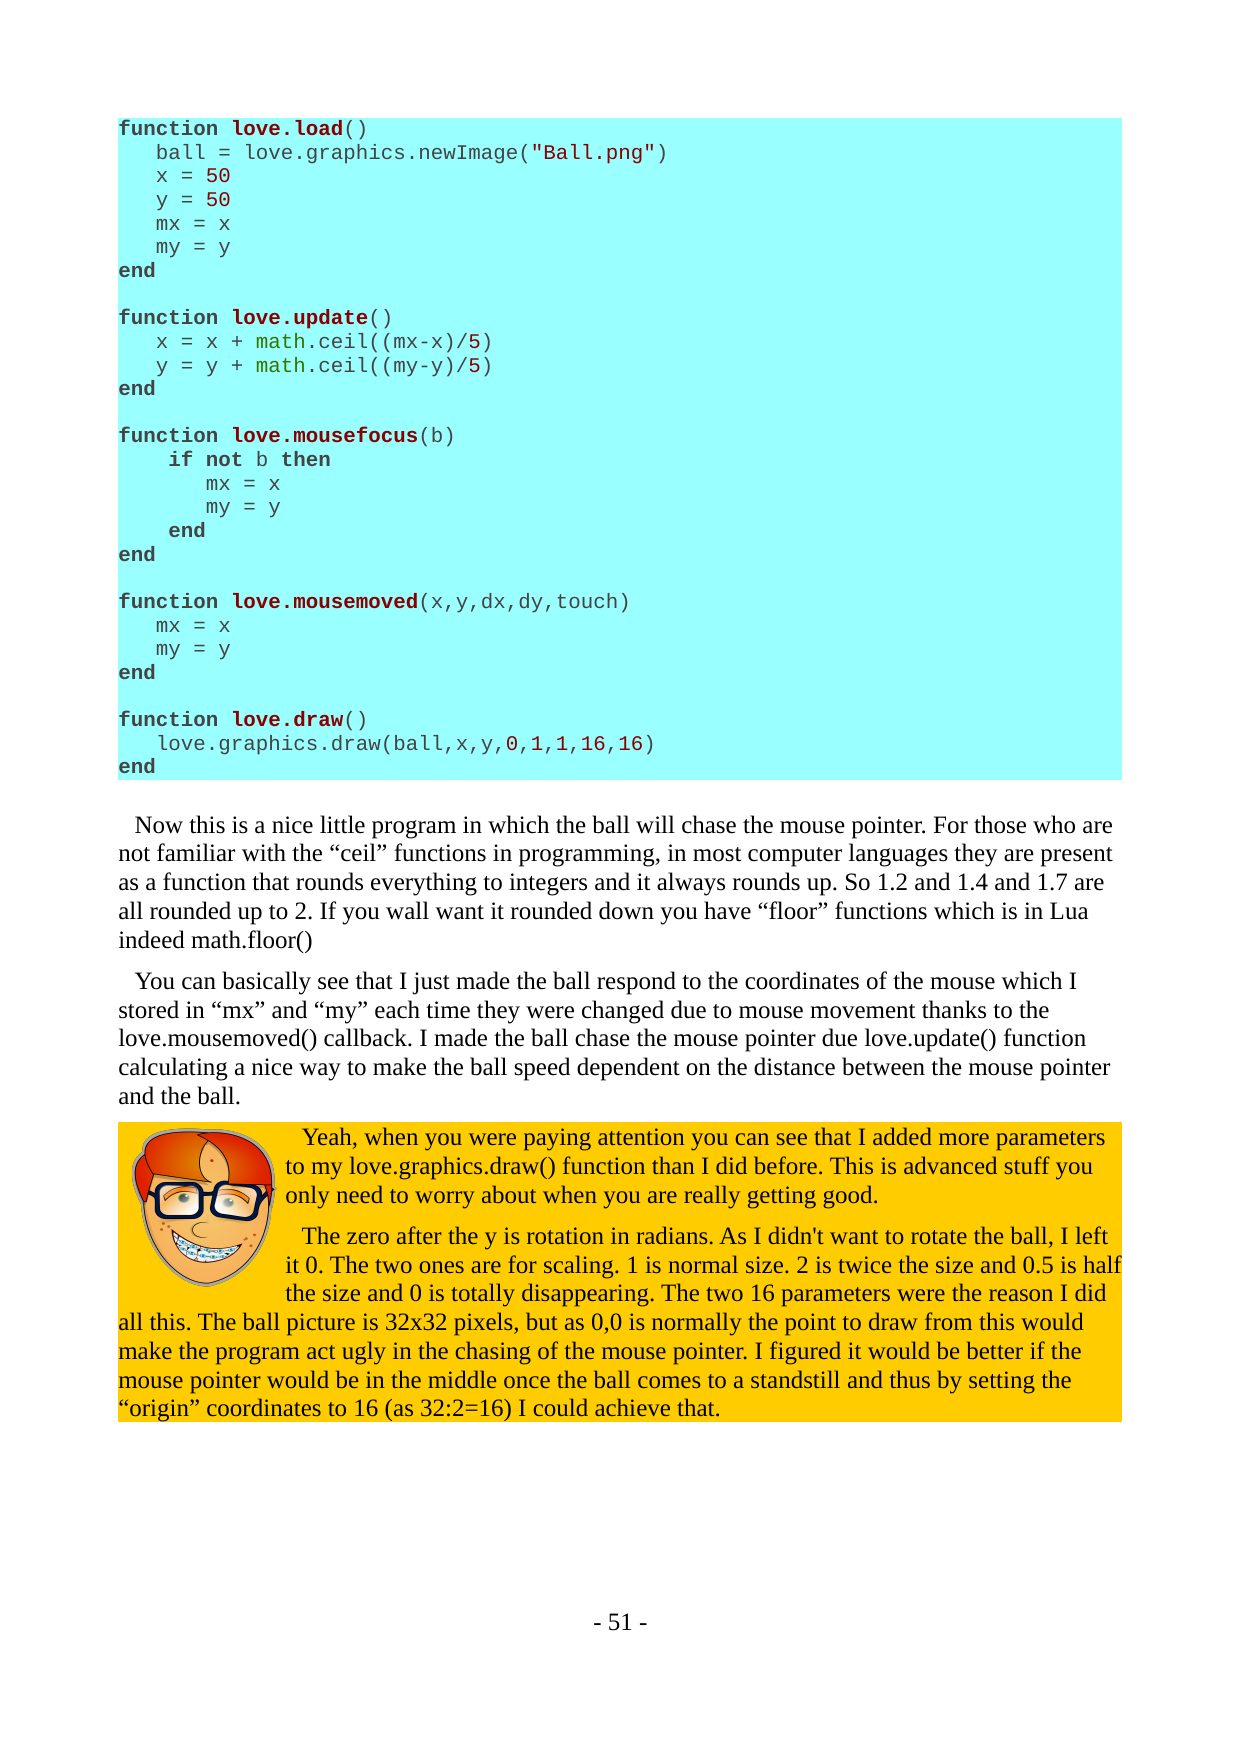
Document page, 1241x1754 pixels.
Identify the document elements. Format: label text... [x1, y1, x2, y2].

text love.graphics.draw(ball,x,y,0,1,1,16,16) [118, 733, 1122, 757]
text function love.load() [118, 118, 1122, 142]
text function love.draw() [118, 709, 1122, 733]
text mx = x [118, 615, 1122, 638]
text function love.update() [118, 307, 1122, 331]
text end [118, 520, 1122, 544]
text if not b then [118, 449, 1122, 473]
text end [118, 662, 1122, 686]
text mx = x [118, 473, 1122, 496]
text You can basically see that I just made the ball respond to the coordinates of the mouse which I stored in “mx” and “my” each time they were changed due to mouse movement thanks to the love.mousemoved() callback. I made the ball chase the mouse pointer due love.update() function calculating a nice way to make the ball speed dependent on the distance between the mouse pointer and the ball. [118, 966, 1122, 1110]
text function love.mousemoved(x,y,dx,dy,touch) [118, 591, 1122, 615]
text function love.mousefocus(b) [118, 426, 1122, 449]
text end [118, 260, 1122, 284]
text my = y [118, 496, 1122, 520]
text end [118, 544, 1122, 567]
text my = y [118, 236, 1122, 260]
text y = 50 [118, 189, 1122, 213]
picture [123, 1122, 286, 1294]
text The zero after the y is rotation in radians. As I didn't want to rotate the ball, I left it 0. The two ones are for scaling. 1 is normal size. 2 is twice the size and 0.5 is half the size and 0 is totally disappearing. The two 16 parameters were the reason I did all this. The ball picture is 32x32 pixels, but as 0,0 is normally the point to draw from this would make the program act ugly in the chasing of the mouse pointer. I figured it would be better if the mouse pointer would be in the middle once the ball comes to a standstill and thus by setting the “origin” coordinates to 16 (as 32:2=16) I could achieve that. [118, 1221, 1122, 1422]
text Now this is a nice little program in which the ball will chase the mouse pointer. For those who are not familiar with the “ceil” functions in programming, in most computer languages they are present as a function that rounds everything to integers and it always rounds up. So 1.2 and 1.4 and 1.7 are all rounded up to 2. If you wall want it rounded down you have “floor” functions which is in Lua indeed math.floor() [118, 810, 1122, 953]
text ball = love.graphics.newImage("Ball.png") [118, 142, 1122, 165]
text x = x + math.ceil((mx-x)/5) [118, 331, 1122, 354]
text y = y + math.ceil((my-y)/5) [118, 354, 1122, 378]
text Yeah, when you were paying attention you can see that I added more parameters to my love.graphics.draw() function than I did before. This is advanced stuff you only need to worry about when you are really getting good. [286, 1122, 1122, 1208]
text end [118, 757, 1122, 780]
text end [118, 378, 1122, 402]
text my = y [118, 638, 1122, 662]
text mx = x [118, 213, 1122, 236]
text x = 50 [118, 165, 1122, 189]
